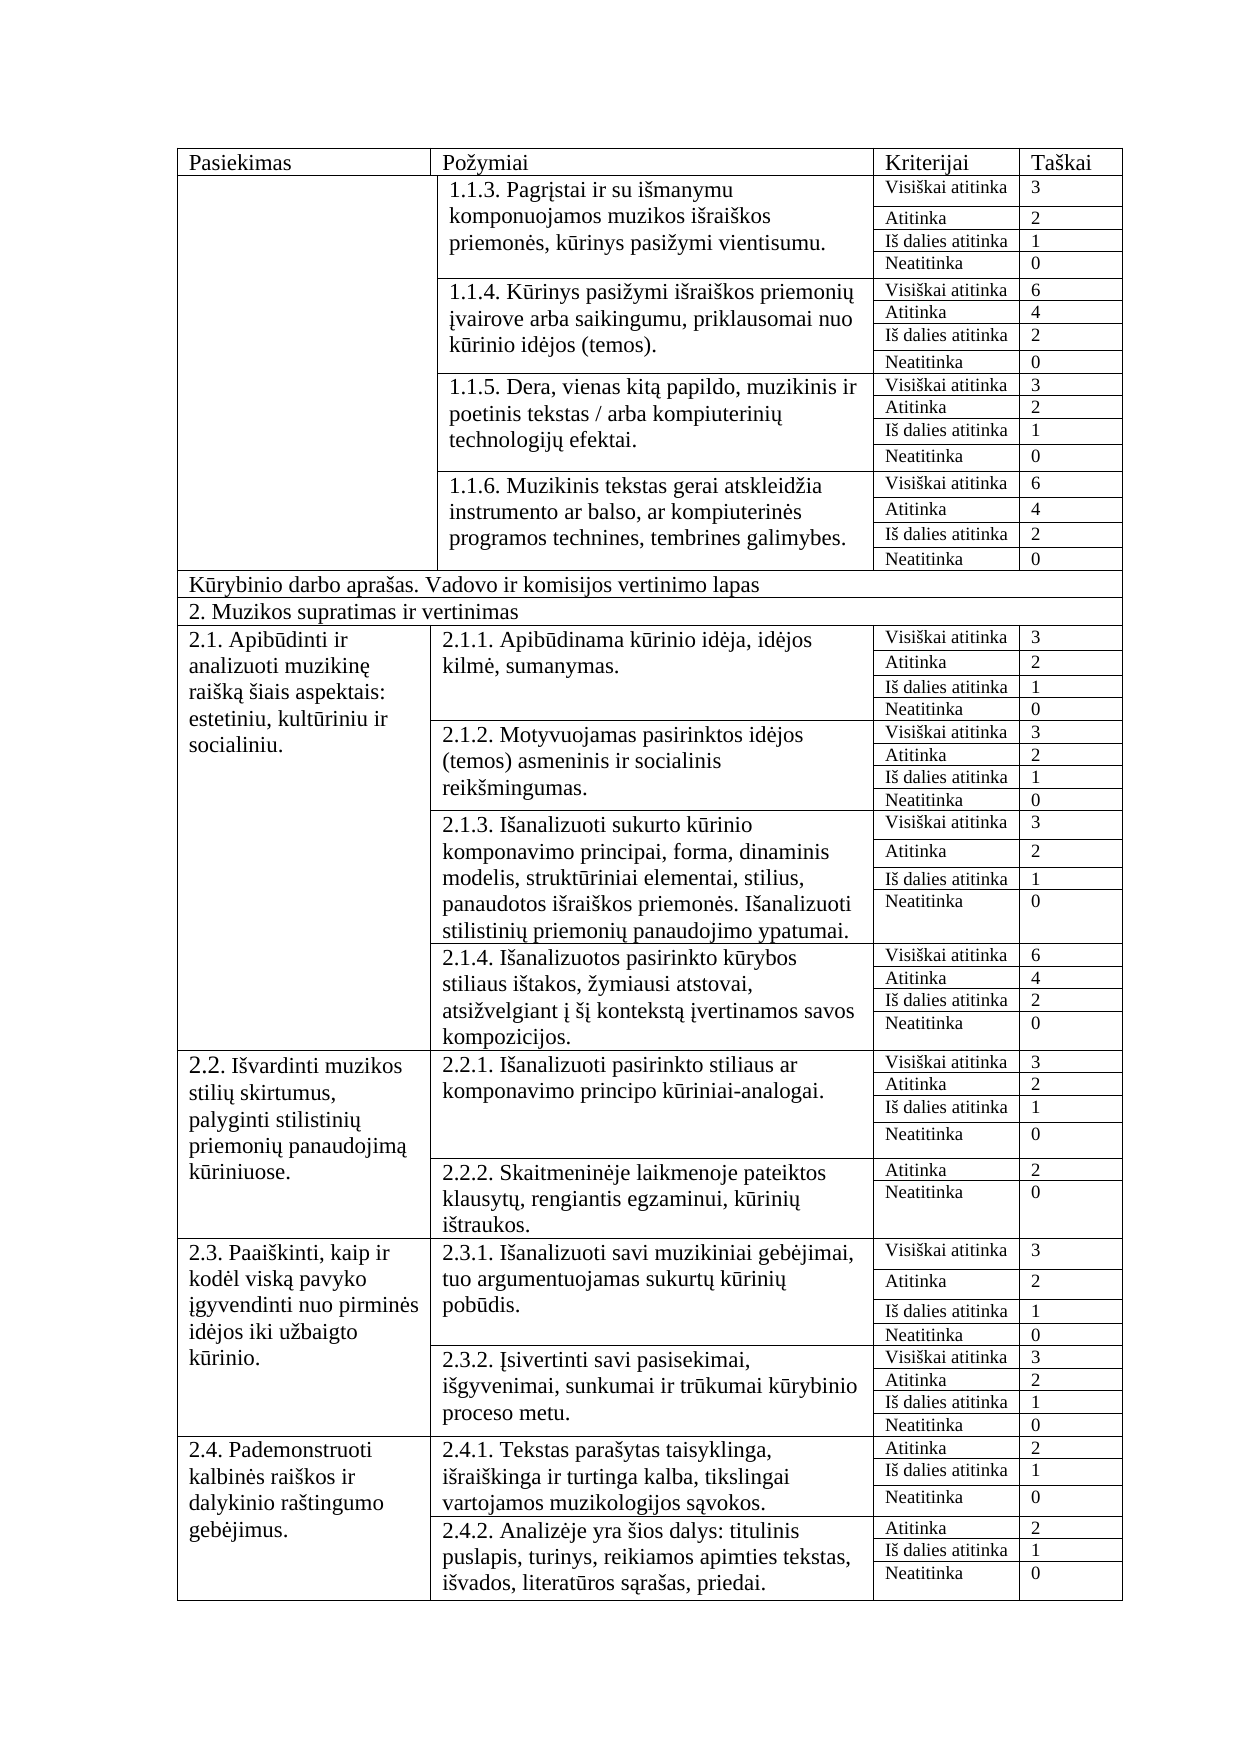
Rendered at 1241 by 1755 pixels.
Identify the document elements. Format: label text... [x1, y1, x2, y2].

table_cell [1063, 598, 1088, 625]
table_cell Visiškai atitinka [874, 944, 1019, 966]
table_cell Atitinka [874, 840, 1019, 867]
table_cell 0 [1020, 1324, 1122, 1345]
table_cell Atitinka [874, 651, 1019, 675]
table_cell 2 [1020, 1159, 1122, 1180]
table_cell 2 [1020, 651, 1122, 675]
table_cell Iš dalies atitinka [874, 523, 1019, 547]
table_cell 2. Muzikos supratimas ir vertinimas [178, 598, 1035, 625]
table_cell Atitinka [874, 207, 1019, 228]
table_cell 1 [1020, 1300, 1122, 1322]
table_cell 3 [1020, 374, 1122, 395]
table_cell Neatitinka [874, 548, 1019, 570]
table_cell 0 [1020, 1414, 1122, 1436]
table_cell Visiškai atitinka [874, 176, 1019, 206]
table_cell Atitinka [874, 396, 1019, 418]
table_cell 1 [1020, 230, 1122, 251]
table_cell Iš dalies atitinka [874, 1459, 1019, 1485]
table_cell 2.1.1. Apibūdinama kūrinio idėja, idėjos kilmė, sumanymas. [431, 626, 873, 720]
table_cell 4 [1020, 301, 1122, 323]
table_cell [1063, 571, 1088, 597]
table_cell 2.1.4. Išanalizuotos pasirinkto kūrybos stiliaus ištakos, žymiausi atstovai, atsižvelgiant į šį kontekstą įvertinamos savos kompozicijos. [431, 944, 873, 1049]
table_cell [1035, 571, 1063, 597]
table_cell Kūrybinio darbo aprašas. Vadovo ir komisijos vertinimo lapas [178, 571, 1035, 597]
table_cell Atitinka [874, 301, 1019, 323]
table_cell Atitinka [874, 1369, 1019, 1390]
table_cell Iš dalies atitinka [874, 1539, 1019, 1561]
table_cell Neatitinka [874, 1123, 1019, 1157]
table_cell 2 [1020, 207, 1122, 228]
table_cell Atitinka [874, 744, 1019, 765]
table_header Kriterijai [874, 149, 1019, 175]
table_cell 2 [1020, 396, 1122, 418]
table_cell 1 [1020, 419, 1122, 444]
table_cell Neatitinka [874, 252, 1019, 277]
table_cell 0 [1020, 698, 1122, 720]
table_cell 2.3.1. Išanalizuoti savi muzikiniai gebėjimai, tuo argumentuojamas sukurtų kūrinių pobūdis. [431, 1239, 873, 1345]
table_cell 1 [1020, 1096, 1122, 1122]
table_cell 2.4. Pademonstruoti kalbinės raiškos ir dalykinio raštingumo gebėjimus. [178, 1437, 430, 1600]
table_cell Visiškai atitinka [874, 1051, 1019, 1072]
table_cell 6 [1020, 472, 1122, 497]
table_cell Neatitinka [874, 1414, 1019, 1436]
table_cell 2 [1020, 1517, 1122, 1538]
table_cell 2 [1020, 1369, 1122, 1390]
table_cell 2.2. Išvardinti muzikos stilių skirtumus, palyginti stilistinių priemonių panaudojimą kūriniuose. [178, 1051, 430, 1238]
table_cell 0 [1020, 252, 1122, 277]
table_cell 2 [1020, 324, 1122, 350]
table_cell Iš dalies atitinka [874, 766, 1019, 788]
table_cell Neatitinka [874, 351, 1019, 372]
table_cell Iš dalies atitinka [874, 1391, 1019, 1413]
table_cell Atitinka [874, 1073, 1019, 1095]
table_cell 0 [1020, 1486, 1122, 1516]
table_cell Atitinka [874, 498, 1019, 522]
table_cell 0 [1020, 789, 1122, 810]
table_cell 1 [1020, 1459, 1122, 1485]
table_cell 2 [1020, 1437, 1122, 1458]
table_cell Iš dalies atitinka [874, 324, 1019, 350]
table_cell 3 [1020, 626, 1122, 650]
table_cell Neatitinka [874, 1486, 1019, 1516]
table_cell 2.4.1. Tekstas parašytas taisyklinga, išraiškinga ir turtinga kalba, tikslingai vartojamos muzikologijos sąvokos. [431, 1437, 873, 1516]
table_cell Visiškai atitinka [874, 626, 1019, 650]
table_cell Iš dalies atitinka [874, 989, 1019, 1011]
table_cell 0 [1020, 351, 1122, 372]
table_cell 2.3.2. Įsivertinti savi pasisekimai, išgyvenimai, sunkumai ir trūkumai kūrybinio proceso metu. [431, 1346, 873, 1436]
table_cell 0 [1020, 1181, 1122, 1238]
table_cell 4 [1020, 967, 1122, 988]
table_cell Neatitinka [874, 698, 1019, 720]
table_cell Visiškai atitinka [874, 1239, 1019, 1268]
table_cell 2.1. Apibūdinti ir analizuoti muzikinę raišką šiais aspektais: estetiniu, kultūriniu ir socialiniu. [178, 626, 430, 1049]
table_cell Iš dalies atitinka [874, 1096, 1019, 1122]
table_cell 3 [1020, 811, 1122, 838]
table_cell [1088, 571, 1122, 597]
table_cell 0 [1020, 1012, 1122, 1049]
table_cell 2.3. Paaiškinti, kaip ir kodėl viską pavyko įgyvendinti nuo pirminės idėjos iki užbaigto kūrinio. [178, 1239, 430, 1436]
table_cell Visiškai atitinka [874, 811, 1019, 838]
table_cell 2 [1020, 840, 1122, 867]
table_cell 2 [1020, 744, 1122, 765]
table_header Taškai [1020, 149, 1122, 175]
table_cell 2.1.3. Išanalizuoti sukurto kūrinio komponavimo principai, forma, dinaminis modelis, struktūriniai elementai, stilius, panaudotos išraiškos priemonės. Išanalizuoti stilistinių priemonių panaudojimo ypatumai. [431, 811, 873, 943]
table_cell 0 [1020, 548, 1122, 570]
table_cell Atitinka [874, 1437, 1019, 1458]
table_cell Iš dalies atitinka [874, 230, 1019, 251]
table_cell 0 [1020, 1562, 1122, 1600]
table_cell 1.1.5. Dera, vienas kitą papildo, muzikinis ir poetinis tekstas / arba kompiuterinių technologijų efektai. [438, 374, 873, 471]
table_cell 6 [1020, 279, 1122, 300]
table_cell 3 [1020, 176, 1122, 206]
table_cell Neatitinka [874, 789, 1019, 810]
table_cell Atitinka [874, 1159, 1019, 1180]
table_cell 3 [1020, 721, 1122, 742]
table_cell Atitinka [874, 1517, 1019, 1538]
table_cell 1 [1020, 868, 1122, 889]
table_cell 3 [1020, 1346, 1122, 1368]
table_cell [178, 176, 437, 570]
table_cell 1 [1020, 1391, 1122, 1413]
table_cell 2 [1020, 1270, 1122, 1299]
table_cell 2 [1020, 989, 1122, 1011]
table_cell Iš dalies atitinka [874, 868, 1019, 889]
table_cell 2.4.2. Analizėje yra šios dalys: titulinis puslapis, turinys, reikiamos apimties tekstas, išvados, literatūros sąrašas, priedai. [431, 1517, 873, 1600]
table_cell 0 [1020, 1123, 1122, 1157]
table_cell 1.1.6. Muzikinis tekstas gerai atskleidžia instrumento ar balso, ar kompiuterinės programos technines, tembrines galimybes. [438, 472, 873, 570]
table_cell 3 [1020, 1051, 1122, 1072]
table_cell Iš dalies atitinka [874, 1300, 1019, 1322]
table_header Požymiai [431, 149, 873, 175]
table_cell Iš dalies atitinka [874, 419, 1019, 444]
table_cell 4 [1020, 498, 1122, 522]
table_cell Atitinka [874, 967, 1019, 988]
table_cell 0 [1020, 445, 1122, 471]
table_cell [1088, 598, 1122, 625]
table_cell Visiškai atitinka [874, 472, 1019, 497]
table_cell 1.1.4. Kūrinys pasižymi išraiškos priemonių įvairove arba saikingumu, priklausomai nuo kūrinio idėjos (temos). [438, 279, 873, 372]
table_cell 6 [1020, 944, 1122, 966]
table_cell 2 [1020, 523, 1122, 547]
table_cell Atitinka [874, 1270, 1019, 1299]
table_cell 1.1.3. Pagrįstai ir su išmanymu komponuojamos muzikos išraiškos priemonės, kūrinys pasižymi vientisumu. [438, 176, 873, 277]
table_cell Neatitinka [874, 445, 1019, 471]
table_cell 1 [1020, 1539, 1122, 1561]
table_cell Visiškai atitinka [874, 374, 1019, 395]
table_cell Visiškai atitinka [874, 1346, 1019, 1368]
table_cell Visiškai atitinka [874, 721, 1019, 742]
table_cell 2 [1020, 1073, 1122, 1095]
table_cell 1 [1020, 676, 1122, 697]
table_cell 0 [1020, 890, 1122, 943]
table_cell [1035, 598, 1063, 625]
table_cell 3 [1020, 1239, 1122, 1268]
table_cell 1 [1020, 766, 1122, 788]
table_cell 2.2.2. Skaitmeninėje laikmenoje pateiktos klausytų, rengiantis egzaminui, kūrinių ištraukos. [431, 1159, 873, 1238]
table_cell Visiškai atitinka [874, 279, 1019, 300]
table_cell Neatitinka [874, 1324, 1019, 1345]
table_cell Iš dalies atitinka [874, 676, 1019, 697]
table_cell Neatitinka [874, 1562, 1019, 1600]
table_cell Neatitinka [874, 1012, 1019, 1049]
table_header Pasiekimas [178, 149, 430, 175]
table_cell 2.2.1. Išanalizuoti pasirinkto stiliaus ar komponavimo principo kūriniai-analogai. [431, 1051, 873, 1157]
table_cell Neatitinka [874, 1181, 1019, 1238]
table_cell 2.1.2. Motyvuojamas pasirinktos idėjos (temos) asmeninis ir socialinis reikšmingumas. [431, 721, 873, 810]
table_cell Neatitinka [874, 890, 1019, 943]
